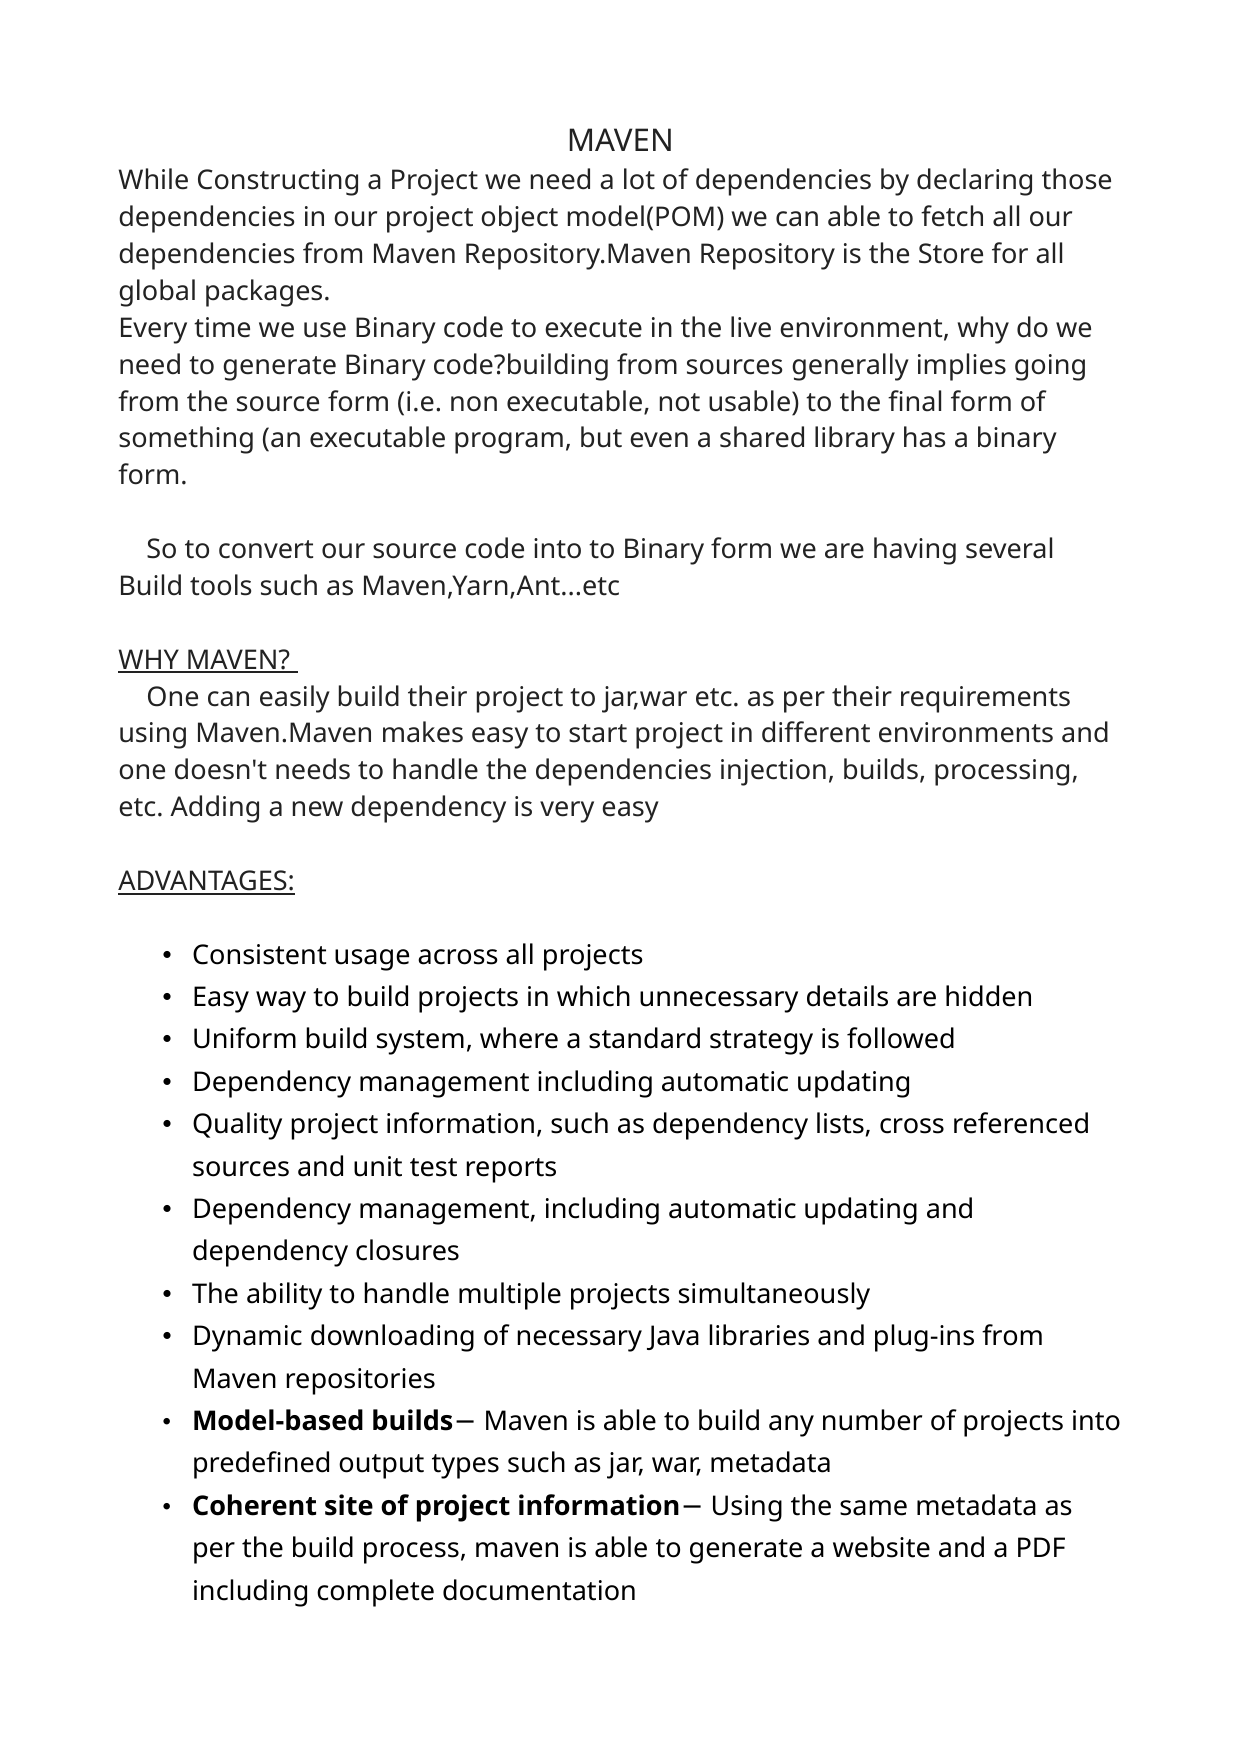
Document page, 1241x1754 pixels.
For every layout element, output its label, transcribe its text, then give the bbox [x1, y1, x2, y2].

text Every time we use Binary code to execute in the live environment, why do we need to generate Binary code?building from sources generally implies going from the source form (i.e. non executable, not usable) to the final form of something (an executable program, but even a shared library has a binary form. [118, 308, 1122, 493]
list Easy way to build projects in which unnecessary details are hidden [162, 977, 1122, 1014]
list Dependency management including automatic updating [162, 1062, 1122, 1099]
text ADVANTAGES: [118, 861, 1122, 898]
list Consistent usage across all projects [162, 935, 1122, 972]
list Coherent site of project information− Using the same metadata as per the build process, maven is able to generate a website and a PDF including complete documentation [162, 1486, 1122, 1608]
text One can easily build their project to jar,war etc. as per their requirements using Maven.Maven makes easy to start project in different environments and one doesn't needs to handle the dependencies injection, builds, processing, etc. Adding a new dependency is very easy [118, 677, 1122, 824]
text WHY MAVEN? [118, 640, 1122, 677]
list Quality project information, such as dependency lists, cross referenced sources and unit test reports [162, 1105, 1122, 1184]
list The ability to handle multiple projects simultaneously [162, 1274, 1122, 1311]
text While Constructing a Project we need a lot of dependencies by declaring those dependencies in our project object model(POM) we can able to fetch all our dependencies from Maven Repository.Maven Repository is the Store for all global packages. [118, 161, 1122, 308]
list Uniform build system, where a standard strategy is followed [162, 1020, 1122, 1057]
text MAVEN [118, 118, 1122, 161]
list Model-based builds− Maven is able to build any number of projects into predefined output types such as jar, war, metadata [162, 1401, 1122, 1481]
text So to convert our source code into to Binary form we are having several Build tools such as Maven,Yarn,Ant...etc [118, 529, 1122, 603]
list Dynamic downloading of necessary Java libraries and plug-ins from Maven repositories [162, 1317, 1122, 1396]
list Dependency management, including automatic updating and dependency closures [162, 1189, 1122, 1269]
